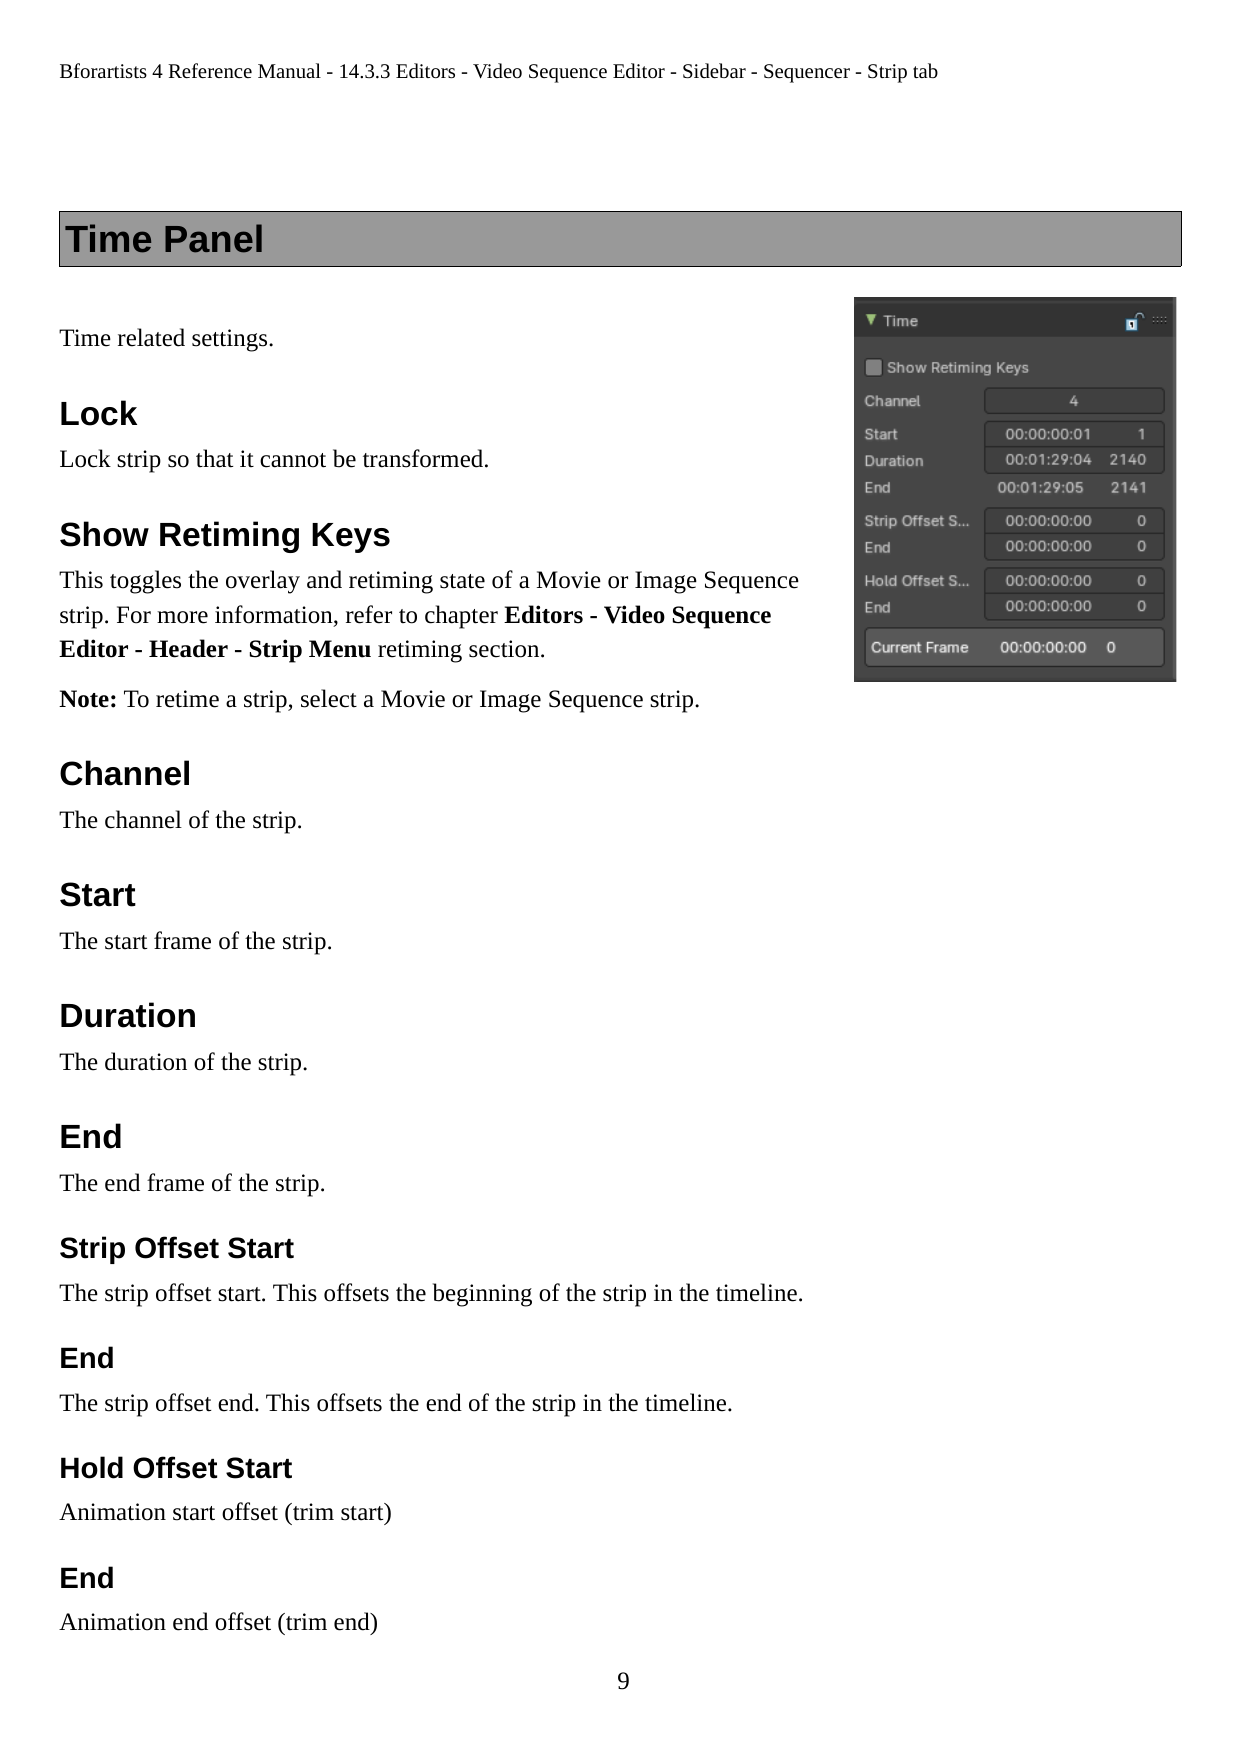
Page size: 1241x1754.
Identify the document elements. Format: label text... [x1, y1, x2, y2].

text Time related settings. [59, 323, 854, 352]
text The strip offset start. This offsets the beginning of the strip in the timeline. [59, 1278, 1181, 1306]
subtitle Strip Offset Start [59, 1231, 1181, 1265]
subtitle Hold Offset Start [59, 1451, 1181, 1485]
text Animation end offset (trim end) [59, 1607, 1181, 1636]
subtitle End [59, 1341, 1181, 1375]
text The duration of the strip. [59, 1047, 1181, 1076]
text The end frame of the strip. [59, 1168, 1181, 1197]
text Note: To retime a strip, select a Movie or Image Sequence strip. [59, 684, 1181, 712]
subtitle Lock [59, 393, 854, 432]
text The strip offset end. This offsets the end of the strip in the timeline. [59, 1388, 1181, 1416]
subtitle Show Retiming Keys [59, 514, 854, 553]
subtitle Channel [59, 753, 1181, 792]
text This toggles the overlay and retiming state of a Movie or Image Sequence strip. For more information, refer to chapter Editors - Video Sequence Editor - Header - Strip Menu retiming section. [59, 566, 854, 663]
subtitle Start [59, 874, 1181, 913]
subtitle End [59, 1117, 1181, 1155]
subtitle End [59, 1561, 1181, 1595]
subtitle Duration [59, 996, 1181, 1034]
text Lock strip so that it cannot be transformed. [59, 444, 854, 473]
text The channel of the strip. [59, 805, 1181, 833]
table_header Time Panel [60, 212, 1181, 266]
text The start frame of the strip. [59, 926, 1181, 954]
subtitle [1177, 393, 1181, 432]
text Animation start offset (trim start) [59, 1497, 1181, 1526]
picture [854, 297, 1177, 682]
